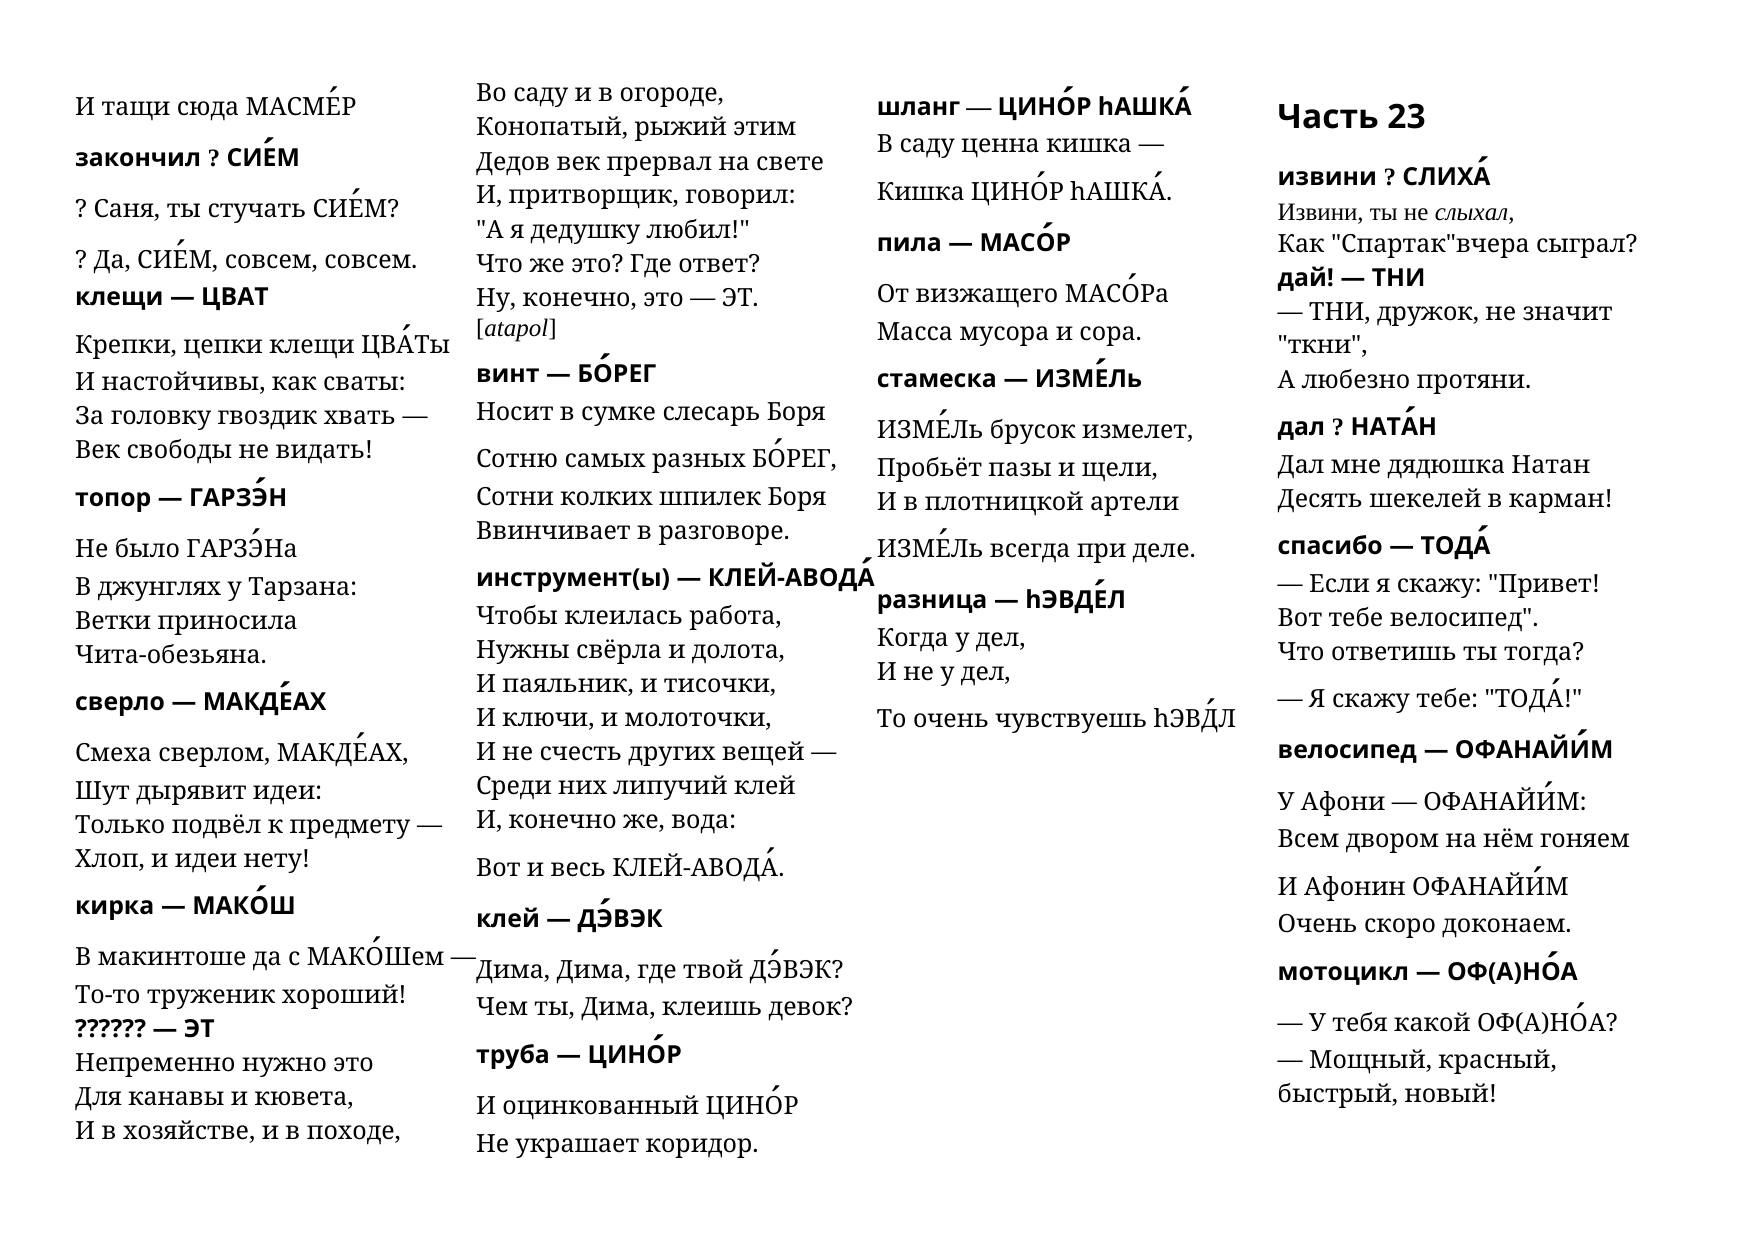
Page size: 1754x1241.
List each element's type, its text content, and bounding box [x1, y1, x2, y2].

text Для канавы и кювета, [75, 1079, 476, 1113]
text Крепки, цепки клещи ЦВА́Ты [75, 313, 476, 364]
subtitle клещи — ЦВАТ [75, 279, 476, 313]
text Ввинчивает в разговоре. [476, 512, 877, 546]
text Конопатый, рыжий этим [476, 109, 877, 143]
subtitle извини ? СЛИХА́ [1277, 146, 1678, 197]
text [atapol] [476, 313, 877, 342]
text Только подвёл к предмету — [75, 807, 476, 841]
text Чем ты, Дима, клеишь девок? [476, 989, 877, 1023]
text Ветки приносила [75, 602, 476, 636]
text Ну, конечно, это — ЭТ. [476, 279, 877, 313]
text А любезно протяни. [1277, 361, 1678, 395]
text Как "Спартак"вчера сыграл? [1277, 225, 1678, 259]
text — Я скажу тебе: "ТОДА́!" [1277, 668, 1678, 719]
text Кишка ЦИНО́Р hАШКА́. [877, 160, 1277, 211]
text Не украшает коридор. [476, 1125, 877, 1159]
subtitle закончил ? СИЕ́М [75, 126, 476, 177]
text Что ответишь ты тогда? [1277, 634, 1678, 668]
text Когда у дел, [877, 619, 1277, 654]
text И паяльник, и тисочки, [476, 666, 877, 700]
text ИЗМЕ́Ль всегда при деле. [877, 517, 1277, 568]
subtitle спасибо — ТОДА́ [1277, 514, 1678, 566]
subtitle мотоцикл — ОФ(А)НО́А [1277, 940, 1678, 991]
subtitle разница — hЭВДЕ́Л [877, 568, 1277, 619]
text Дедов век прервал на свете [476, 143, 877, 177]
subtitle пила — МАСО́Р [877, 211, 1277, 262]
text Смеха сверлом, МАКДЕ́АХ, [75, 721, 476, 772]
text То-то труженик хороший! [75, 977, 476, 1011]
text ИЗМЕ́Ль брусок измелет, [877, 398, 1277, 449]
subtitle топор — ГАРЗЭ́Н [75, 466, 476, 517]
text Не было ГАРЗЭ́На [75, 517, 476, 568]
text В джунглях у Тарзана: [75, 568, 476, 602]
text И в хозяйстве, и в походе, [75, 1113, 476, 1147]
text В саду ценна кишка — [877, 126, 1277, 160]
text Чтобы клеилась работа, [476, 597, 877, 632]
text И, притворщик, говорил: [476, 177, 877, 211]
text Сотни колких шпилек Боря [476, 478, 877, 512]
text Дал мне дядюшка Натан [1277, 446, 1678, 480]
text У Афони — ОФАНАЙИ́М: [1277, 770, 1678, 821]
subtitle ?????? — ЭТ [75, 1011, 476, 1044]
text И не у дел, [877, 654, 1277, 688]
text И ключи, и молоточки, [476, 700, 877, 734]
subtitle клей — ДЭ́ВЭК [476, 887, 877, 938]
text Очень скоро доконаем. [1277, 906, 1678, 940]
text Масса мусора и сора. [877, 313, 1277, 347]
subtitle шланг — ЦИНО́Р hАШКА́ [877, 75, 1277, 126]
text Среди них липучий клей [476, 768, 877, 802]
text Вот тебе велосипед". [1277, 599, 1678, 634]
subtitle сверло — МАКДЕ́АХ [75, 670, 476, 721]
text Что же это? Где ответ? [476, 245, 877, 279]
subtitle кирка — МАКО́Ш [75, 875, 476, 926]
text Непременно нужно это [75, 1044, 476, 1079]
text То очень чувствуешь hЭВД́Л [877, 688, 1277, 739]
text Дима, Дима, где твой ДЭ́ВЭК? [476, 938, 877, 989]
text И, конечно же, вода: [476, 802, 877, 836]
text Нужны свёрла и долота, [476, 632, 877, 666]
text Сотню самых разных БО́РЕГ, [476, 427, 877, 478]
subtitle стамеска — ИЗМЕ́Ль [877, 347, 1277, 398]
text Пробьёт пазы и щели, [877, 449, 1277, 483]
text ? Да, СИЕ́М, совсем, совсем. [75, 228, 476, 279]
text — У тебя какой ОФ(А)НО́А? [1277, 991, 1678, 1042]
text В макинтоше да с МАКО́Шем — [75, 926, 476, 977]
text Извини, ты не слыхал, [1277, 197, 1678, 225]
text Шут дырявит идеи: [75, 772, 476, 807]
text Чита-обезьяна. [75, 636, 476, 670]
text Носит в сумке слесарь Боря [476, 393, 877, 427]
text Хлоп, и идеи нету! [75, 841, 476, 875]
text ? Саня, ты стучать СИЕ́М? [75, 177, 476, 228]
subtitle дал ? НАТА́Н [1277, 395, 1678, 446]
text — ТНИ, дружок, не значит "ткни", [1277, 293, 1678, 361]
subtitle труба — ЦИНО́Р [476, 1023, 877, 1074]
text "А я дедушку любил!" [476, 211, 877, 245]
text И Афонин ОФАНАЙИ́М [1277, 855, 1678, 906]
text Десять шекелей в карман! [1277, 480, 1678, 514]
text — Если я скажу: "Привет! [1277, 566, 1678, 599]
text От визжащего МАСО́Ра [877, 262, 1277, 313]
subtitle дай! — ТНИ [1277, 259, 1678, 293]
subtitle инструмент(ы) — КЛЕЙ-АВОДА́ [476, 546, 877, 597]
text Во саду и в огороде, [476, 75, 877, 109]
text За головку гвоздик хвать — [75, 398, 476, 432]
text Всем двором на нём гоняем [1277, 821, 1678, 855]
text И тащи сюда МАСМЕ́Р [75, 75, 476, 126]
text Век свободы не видать! [75, 432, 476, 466]
text И в плотницкой артели [877, 483, 1277, 517]
text Вот и весь КЛЕЙ-АВОДА́. [476, 836, 877, 887]
subtitle винт — БО́РЕГ [476, 342, 877, 393]
subtitle велосипед — ОФАНАЙИ́М [1277, 719, 1678, 770]
text И оцинкованный ЦИНО́Р [476, 1074, 877, 1125]
text И настойчивы, как сваты: [75, 364, 476, 398]
text — Мощный, красный, быстрый, новый! [1277, 1042, 1678, 1110]
text И не счесть других вещей — [476, 734, 877, 768]
